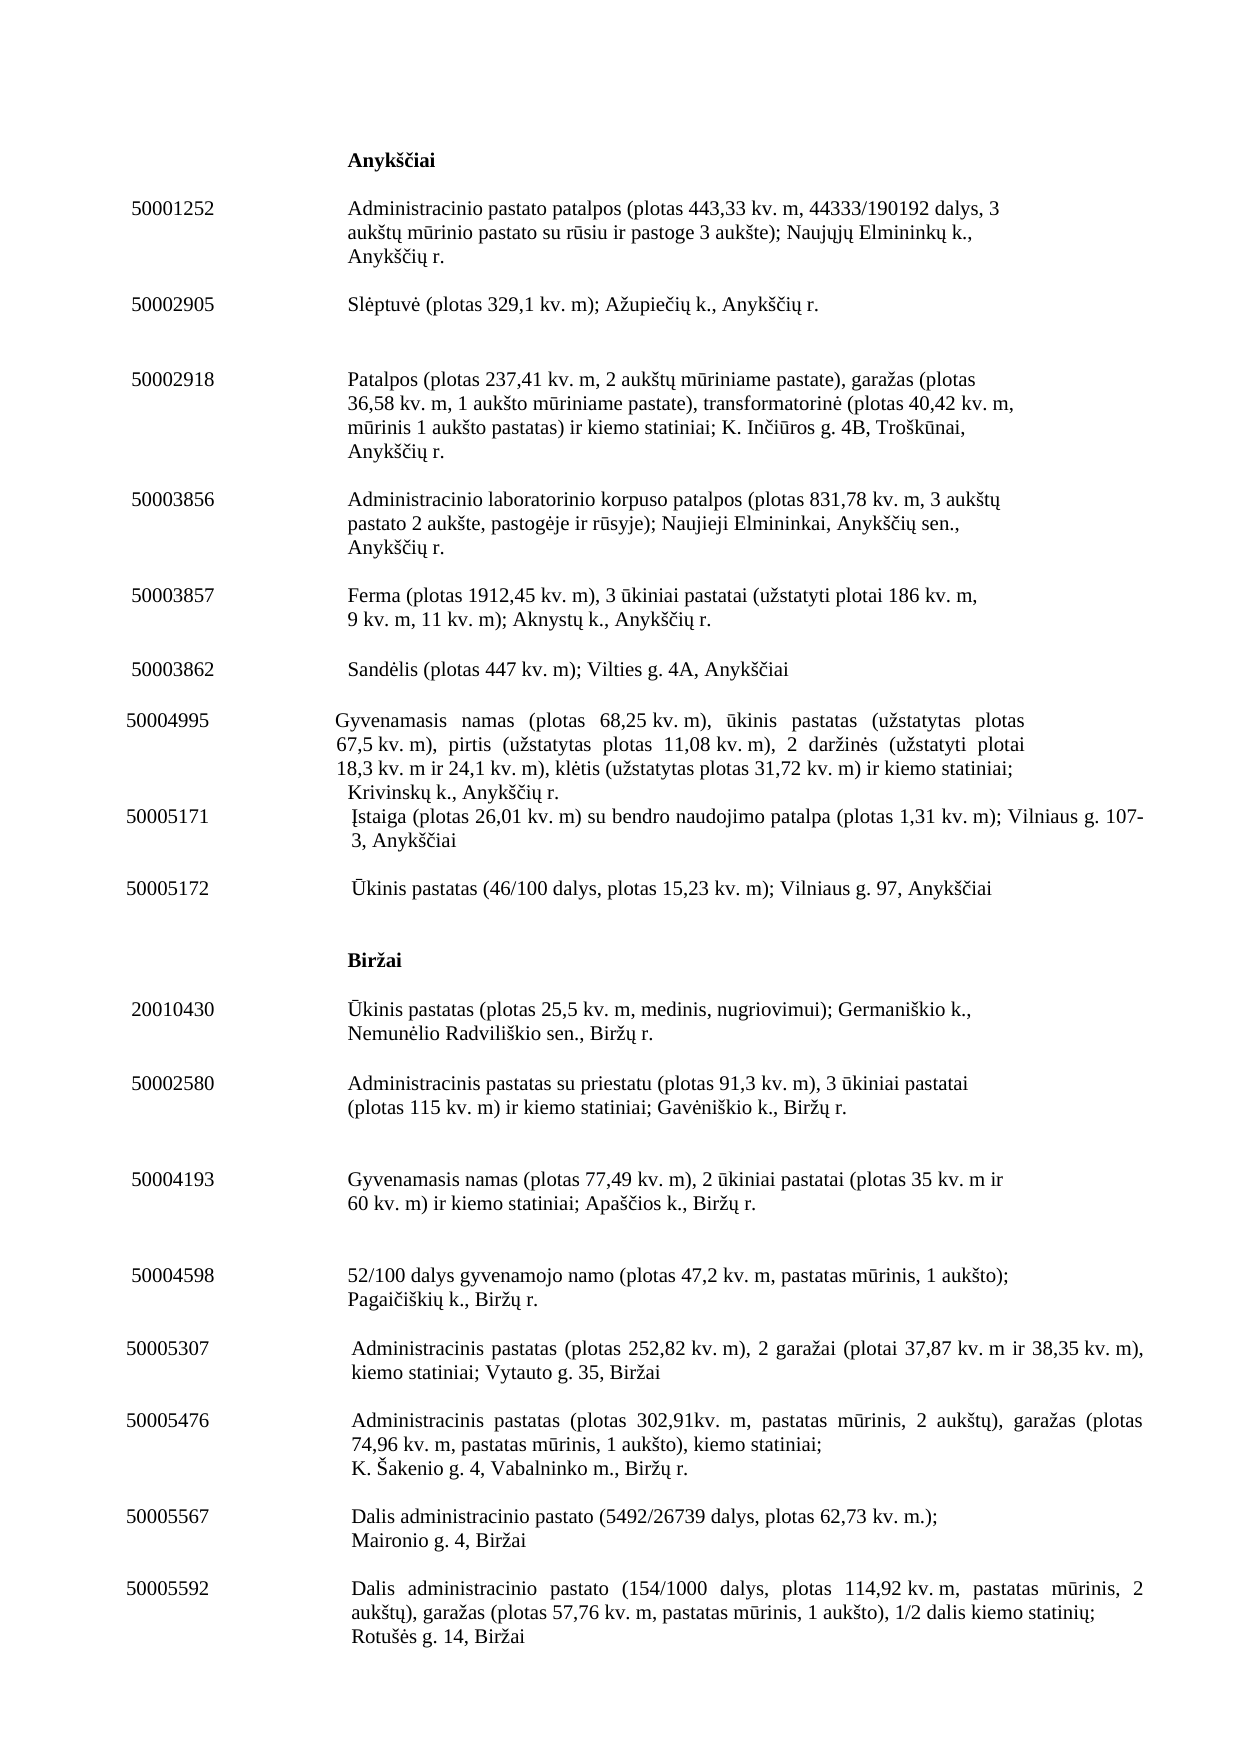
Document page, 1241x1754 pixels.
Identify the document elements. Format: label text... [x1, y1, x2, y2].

table_cell [1193, 1576, 1211, 1672]
table_cell [1193, 973, 1211, 996]
table_cell [1163, 1504, 1170, 1576]
table_cell [1170, 876, 1192, 924]
table_cell [1193, 804, 1211, 876]
table_cell [1155, 1071, 1163, 1143]
table_cell Biržai [336, 948, 1155, 972]
table_cell [1155, 1263, 1163, 1336]
table_cell [1163, 559, 1170, 583]
table_cell [115, 1239, 1155, 1263]
table_cell [1163, 343, 1170, 366]
table_cell [1170, 366, 1192, 463]
table_cell [1163, 1408, 1170, 1504]
table_cell [1163, 292, 1170, 342]
table_cell 50004995 [115, 708, 336, 804]
table_cell [101, 1071, 114, 1143]
table_cell [1163, 366, 1170, 463]
table_cell [1163, 1047, 1170, 1071]
table_cell 50003857 [115, 583, 336, 633]
table_cell [1193, 633, 1211, 657]
table_cell [1037, 487, 1148, 559]
table_cell Ūkinis pastatas (plotas 25,5 kv. m, medinis, nugriovimui); Germaniškio k., Nemunėlio Radviliškio sen., Biržų r. [336, 996, 1037, 1047]
table_cell [1170, 1336, 1192, 1408]
table_cell [1170, 658, 1192, 708]
table_cell [1170, 148, 1192, 172]
table_cell [1155, 559, 1163, 583]
table_cell [1037, 708, 1148, 804]
table_cell 50005172 [115, 876, 336, 924]
table_cell [1148, 487, 1155, 559]
table_cell [1155, 948, 1163, 972]
table_cell [1170, 996, 1192, 1047]
table_cell [1170, 172, 1192, 196]
table_cell [1155, 1408, 1163, 1504]
table_cell [101, 948, 114, 972]
table_cell [1037, 583, 1148, 633]
table_cell [1193, 559, 1211, 583]
table_cell 50005171 [115, 804, 336, 876]
table_cell [101, 292, 114, 342]
table_cell [1170, 583, 1192, 633]
table_cell [1193, 1504, 1211, 1576]
table_cell [1163, 1263, 1170, 1336]
table_cell [1170, 1504, 1192, 1576]
table_cell [101, 996, 114, 1047]
table_cell [1170, 268, 1192, 292]
table_cell Ūkinis pastatas (46/100 dalys, plotas 15,23 kv. m); Vilniaus g. 97, Anykščiai [336, 876, 1155, 924]
table_cell Dalis administracinio pastato (154/1000 dalys, plotas 114,92 kv. m, pastatas mūrinis, 2 aukštų), garažas (plotas 57,76 kv. m, pastatas mūrinis, 1 aukšto), 1/2 dalis kiemo statinių; Rotušės g. 14, Biržai [336, 1576, 1155, 1672]
table_cell [1155, 583, 1163, 633]
table_cell [1170, 1408, 1192, 1504]
table_cell Patalpos (plotas 237,41 kv. m, 2 aukštų mūriniame pastate), garažas (plotas 36,58 kv. m, 1 aukšto mūriniame pastate), transformatorinė (plotas 40,42 kv. m, mūrinis 1 aukšto pastatas) ir kiemo statiniai; K. Inčiūros g. 4B, Troškūnai, Anykščių r. [336, 366, 1037, 463]
table_cell [1163, 948, 1170, 972]
table_cell Administracinis pastatas (plotas 252,82 kv. m), 2 garažai (plotai 37,87 kv. m ir 38,35 kv. m), kiemo statiniai; Vytauto g. 35, Biržai [336, 1336, 1155, 1408]
table_cell [1155, 487, 1163, 559]
table_cell [1163, 804, 1170, 876]
table_cell [1155, 1336, 1163, 1408]
table_cell [1037, 366, 1148, 463]
table_cell [101, 1263, 114, 1336]
table_cell Administracinio laboratorinio korpuso patalpos (plotas 831,78 kv. m, 3 aukštų pastato 2 aukšte, pastogėje ir rūsyje); Naujieji Elmininkai, Anykščių sen., Anykščių r. [336, 487, 1037, 559]
table_cell [1163, 1071, 1170, 1143]
table_cell [1163, 1336, 1170, 1408]
table_cell Slėptuvė (plotas 329,1 kv. m); Ažupiečių k., Anykščių r. [336, 292, 1037, 342]
table_cell [101, 1143, 114, 1167]
table_cell [1163, 996, 1170, 1047]
table_cell [1170, 196, 1192, 268]
table_cell [101, 343, 114, 366]
table_cell 50003862 [115, 658, 336, 708]
table_cell [1170, 1143, 1192, 1167]
table_cell [115, 973, 1155, 996]
table_cell 50004193 [115, 1167, 336, 1239]
table_cell [1193, 343, 1211, 366]
table_cell [1170, 1576, 1192, 1672]
table_cell [1155, 1504, 1163, 1576]
table_cell [101, 463, 114, 487]
table_cell [115, 343, 1155, 366]
table_cell [1148, 1167, 1155, 1239]
table_cell 50002580 [115, 1071, 336, 1143]
table_cell 50003856 [115, 487, 336, 559]
table_cell [101, 876, 114, 924]
table_cell 50001252 [115, 196, 336, 268]
table_cell [1148, 583, 1155, 633]
table_cell [101, 1504, 114, 1576]
table_cell [1148, 996, 1155, 1047]
table_cell [1155, 973, 1163, 996]
table_cell [1155, 463, 1163, 487]
table_cell Administracinis pastatas su priestatu (plotas 91,3 kv. m), 3 ūkiniai pastatai (plotas 115 kv. m) ir kiemo statiniai; Gavėniškio k., Biržų r. [336, 1071, 1037, 1143]
table_cell [101, 1408, 114, 1504]
table_cell [115, 148, 336, 172]
table_cell Administracinio pastato patalpos (plotas 443,33 kv. m, 44333/190192 dalys, 3 aukštų mūrinio pastato su rūsiu ir pastoge 3 aukšte); Naujųjų Elmininkų k., Anykščių r. [336, 196, 1037, 268]
table_cell [1155, 366, 1163, 463]
table_cell [1155, 996, 1163, 1047]
table_cell [115, 924, 1155, 948]
table_cell [1193, 1263, 1211, 1336]
table_cell [115, 948, 336, 972]
table_cell [1163, 487, 1170, 559]
table_cell [1170, 708, 1192, 804]
table_cell [1170, 1071, 1192, 1143]
table_cell [101, 658, 114, 708]
table_cell [1148, 1071, 1155, 1143]
table_cell [101, 708, 114, 804]
table_cell [1155, 1143, 1163, 1167]
table_cell [1163, 876, 1170, 924]
table_cell Anykščiai [336, 148, 1155, 172]
table_cell [1193, 148, 1211, 172]
table_cell [1148, 292, 1155, 342]
table_cell [101, 583, 114, 633]
table_cell [115, 268, 1155, 292]
table_cell [1193, 583, 1211, 633]
table_cell [1148, 1263, 1155, 1336]
table_cell [1193, 172, 1211, 196]
table_cell Dalis administracinio pastato (5492/26739 dalys, plotas 62,73 kv. m.); Maironio g. 4, Biržai [336, 1504, 1155, 1576]
table_cell [1155, 876, 1163, 924]
table_cell [115, 1047, 1155, 1071]
table_cell [101, 148, 114, 172]
table_cell [1163, 148, 1170, 172]
table_cell [1163, 658, 1170, 708]
table_cell [101, 268, 114, 292]
table_cell [1037, 292, 1148, 342]
table_cell 50005592 [115, 1576, 336, 1672]
table_cell [115, 1143, 1155, 1167]
table_cell [1193, 876, 1211, 924]
table_cell [1037, 196, 1148, 268]
table_cell [1155, 804, 1163, 876]
table_cell [1155, 658, 1163, 708]
table_cell 50002918 [115, 366, 336, 463]
table_cell [1163, 583, 1170, 633]
table_cell [1163, 924, 1170, 948]
table_cell [1155, 1576, 1163, 1672]
table_cell [1163, 1239, 1170, 1263]
table_cell [1193, 1047, 1211, 1071]
table_cell [1037, 1071, 1148, 1143]
table_cell [1170, 973, 1192, 996]
table_cell [101, 366, 114, 463]
table_cell [1170, 1263, 1192, 1336]
table_cell [1193, 1143, 1211, 1167]
table_cell [1155, 172, 1163, 196]
table_cell [1037, 996, 1148, 1047]
table_cell [1148, 366, 1155, 463]
table_cell [101, 1576, 114, 1672]
table_cell Gyvenamasis namas (plotas 68,25 kv. m), ūkinis pastatas (užstatytas plotas 67,5 kv. m), pirtis (užstatytas plotas 11,08 kv. m), 2 daržinės (užstatyti plotai 18,3 kv. m ir 24,1 kv. m), klėtis (užstatytas plotas 31,72 kv. m) ir kiemo statiniai; Krivinskų k., Anykščių r. [336, 708, 1037, 804]
table_cell [1170, 804, 1192, 876]
table_cell [1155, 292, 1163, 342]
table_cell [1163, 463, 1170, 487]
table_cell [1155, 708, 1163, 804]
table_cell [1193, 996, 1211, 1047]
table_cell [1170, 559, 1192, 583]
table_cell [1170, 1239, 1192, 1263]
table_cell 50004598 [115, 1263, 336, 1336]
table_cell [1148, 708, 1155, 804]
table_cell [1037, 658, 1148, 708]
table_cell [1155, 1167, 1163, 1239]
table_cell [1170, 948, 1192, 972]
table_cell [1193, 292, 1211, 342]
table_cell [1155, 343, 1163, 366]
table_cell [101, 633, 114, 657]
table_cell [1193, 924, 1211, 948]
table_cell [1163, 172, 1170, 196]
table_cell [1170, 487, 1192, 559]
table_cell [1193, 1239, 1211, 1263]
table_cell [1163, 268, 1170, 292]
table_cell [101, 1047, 114, 1071]
table_cell [1163, 708, 1170, 804]
table_cell [1193, 487, 1211, 559]
table_cell [1193, 948, 1211, 972]
table_cell [1037, 1263, 1148, 1336]
table_cell 50005476 [115, 1408, 336, 1504]
table_cell [1193, 1071, 1211, 1143]
table_cell [1170, 1047, 1192, 1071]
table_cell [1148, 196, 1155, 268]
table_cell [1163, 1576, 1170, 1672]
table_cell [1193, 1408, 1211, 1504]
table_cell [1193, 1336, 1211, 1408]
table_cell [101, 487, 114, 559]
table_cell [1037, 1167, 1148, 1239]
table_cell Ferma (plotas 1912,45 kv. m), 3 ūkiniai pastatai (užstatyti plotai 186 kv. m, 9 kv. m, 11 kv. m); Aknystų k., Anykščių r. [336, 583, 1037, 633]
table_cell [1155, 924, 1163, 948]
table_cell 20010430 [115, 996, 336, 1047]
table_cell [1193, 708, 1211, 804]
table_cell [1163, 1143, 1170, 1167]
table_cell [101, 924, 114, 948]
table_cell [1163, 196, 1170, 268]
table_cell [1170, 924, 1192, 948]
table_cell [1193, 463, 1211, 487]
table_cell [115, 463, 1155, 487]
table_cell [1163, 633, 1170, 657]
table_cell [101, 559, 114, 583]
table_cell [1155, 148, 1163, 172]
table_cell [1193, 196, 1211, 268]
table_cell Gyvenamasis namas (plotas 77,49 kv. m), 2 ūkiniai pastatai (plotas 35 kv. m ir 60 kv. m) ir kiemo statiniai; Apaščios k., Biržų r. [336, 1167, 1037, 1239]
table_cell [101, 973, 114, 996]
table_cell [1170, 1167, 1192, 1239]
table_cell Administracinis pastatas (plotas 302,91kv. m, pastatas mūrinis, 2 aukštų), garažas (plotas 74,96 kv. m, pastatas mūrinis, 1 aukšto), kiemo statiniai; K. Šakenio g. 4, Vabalninko m., Biržų r. [336, 1408, 1155, 1504]
table_cell 50005307 [115, 1336, 336, 1408]
table_cell [101, 1336, 114, 1408]
table_cell Sandėlis (plotas 447 kv. m); Vilties g. 4A, Anykščiai [336, 658, 1037, 708]
table_cell 50005567 [115, 1504, 336, 1576]
table_cell [115, 559, 1155, 583]
table_cell [1193, 366, 1211, 463]
table_cell [1155, 1047, 1163, 1071]
table_cell Įstaiga (plotas 26,01 kv. m) su bendro naudojimo patalpa (plotas 1,31 kv. m); Vilniaus g. 107-3, Anykščiai [336, 804, 1155, 876]
table_cell 50002905 [115, 292, 336, 342]
table_cell [1155, 633, 1163, 657]
table_cell [1170, 292, 1192, 342]
table_cell [101, 196, 114, 268]
table_cell [101, 804, 114, 876]
table_cell [1193, 268, 1211, 292]
table_cell [1163, 973, 1170, 996]
table_cell [1170, 633, 1192, 657]
table_cell 52/100 dalys gyvenamojo namo (plotas 47,2 kv. m, pastatas mūrinis, 1 aukšto); Pagaičiškių k., Biržų r. [336, 1263, 1037, 1336]
table_cell [115, 172, 1155, 196]
table_cell [101, 1239, 114, 1263]
table_cell [1193, 1167, 1211, 1239]
table_cell [1193, 658, 1211, 708]
table_cell [115, 633, 1155, 657]
table_cell [1155, 1239, 1163, 1263]
table_cell [1170, 463, 1192, 487]
table_cell [1155, 196, 1163, 268]
table_cell [1170, 343, 1192, 366]
table_cell [1148, 658, 1155, 708]
table_cell [101, 1167, 114, 1239]
table_cell [1155, 268, 1163, 292]
table_cell [101, 172, 114, 196]
table_cell [1163, 1167, 1170, 1239]
